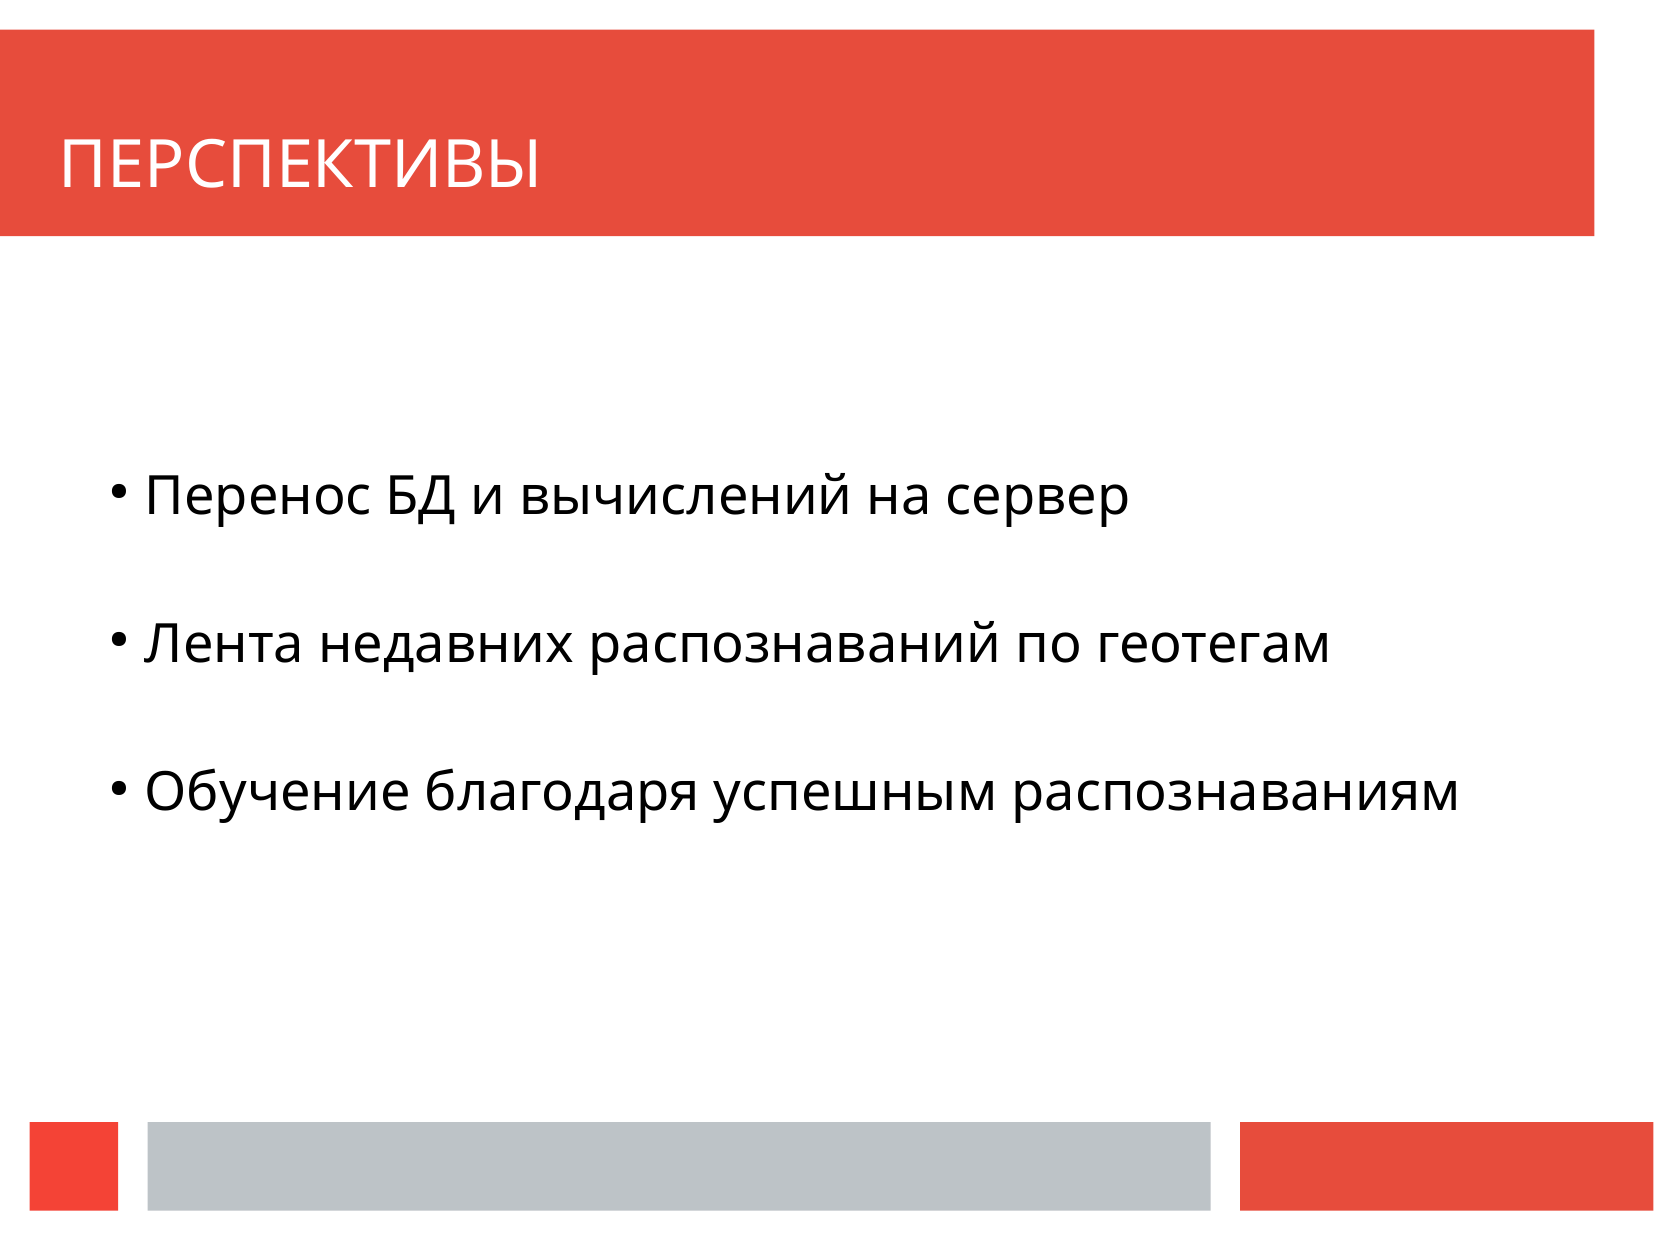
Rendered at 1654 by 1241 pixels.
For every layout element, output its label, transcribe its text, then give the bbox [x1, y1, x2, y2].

text_box Перенос БД и вычислений на сервер Лента недавних распознаваний по геотегам Обучение благодаря успешным распознаваниям [94, 448, 1535, 794]
title ПЕРСПЕКТИВЫ [59, 59, 1595, 207]
